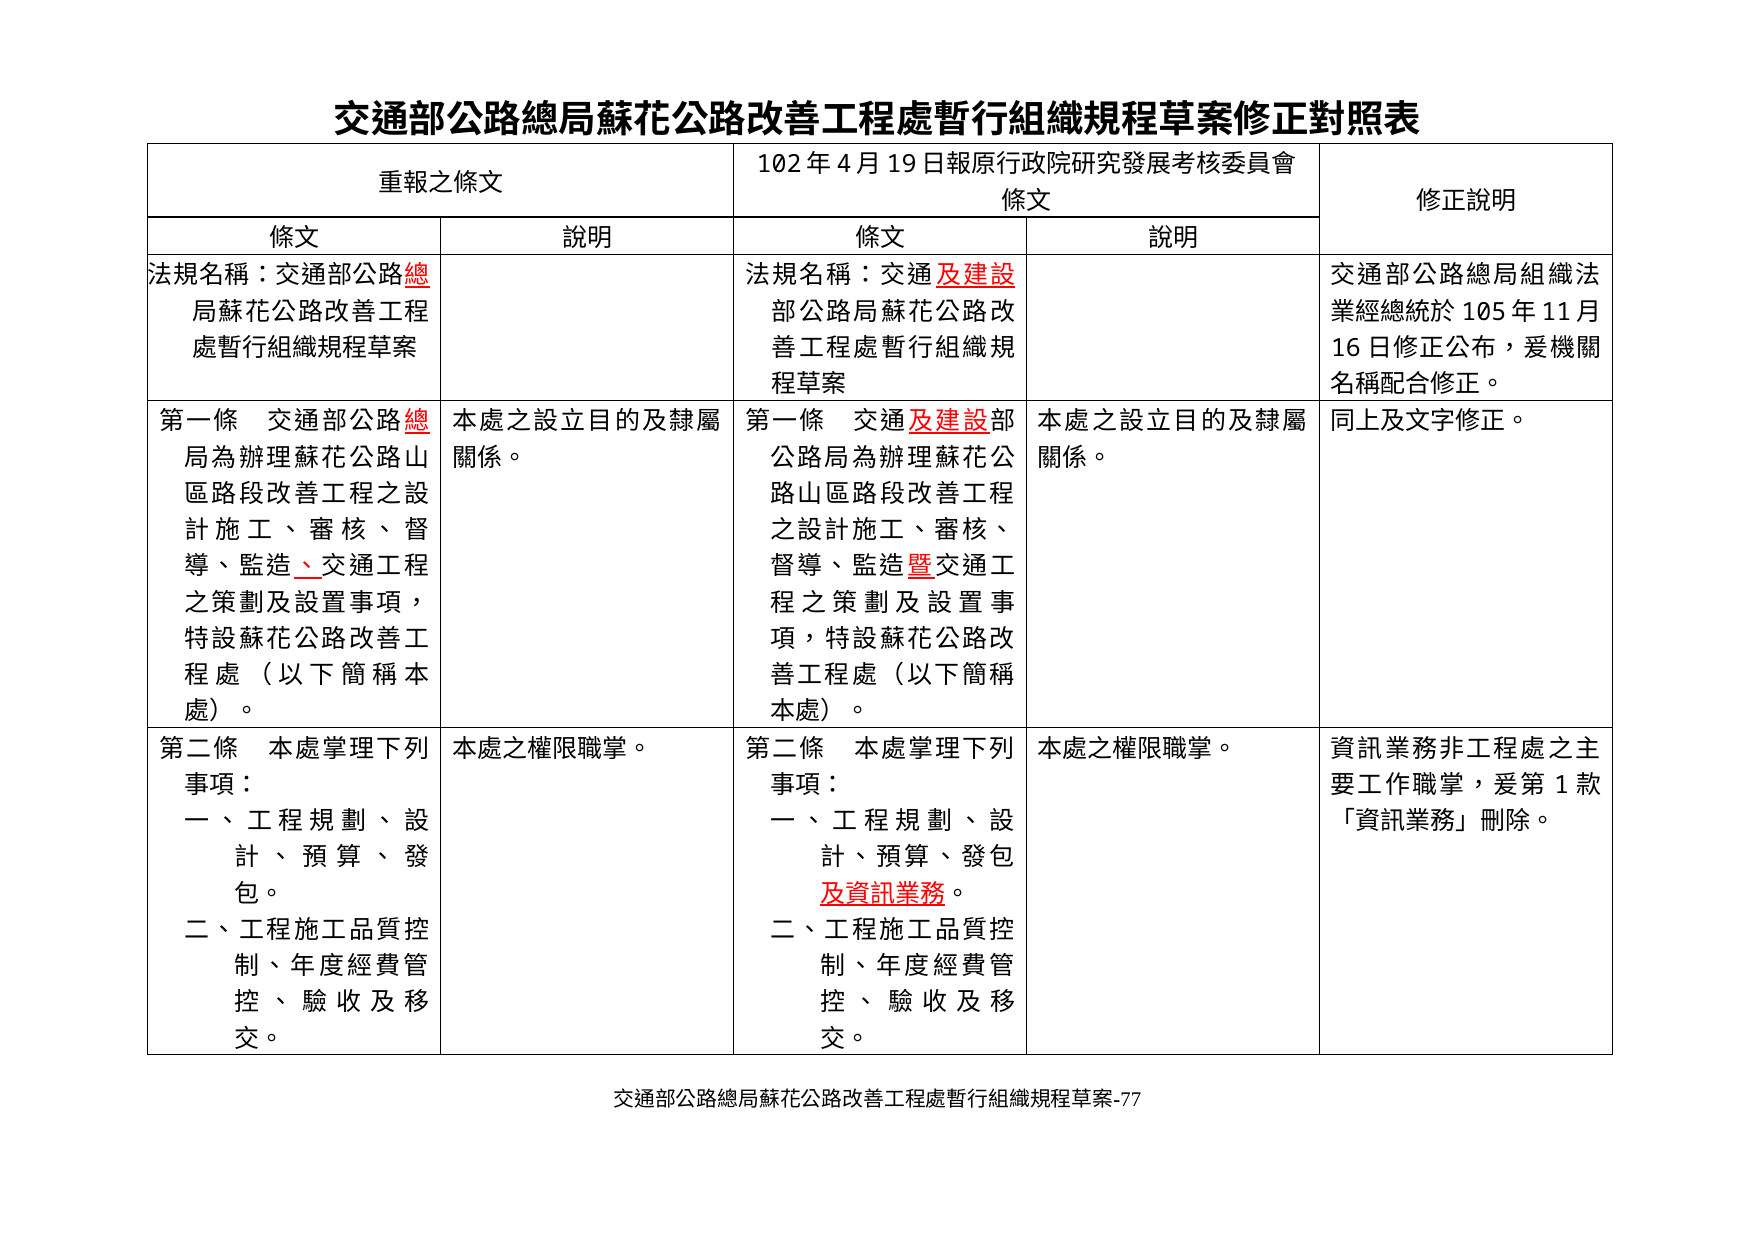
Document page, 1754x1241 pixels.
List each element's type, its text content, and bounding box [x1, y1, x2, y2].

table_cell 同上及文字修正。 [1320, 401, 1612, 727]
table_cell 第二條 本處掌理下列事項： 一、工程規劃、設計、預算、發包。 二、工程施工品質控制、年度經費管控、驗收及移交。 [148, 728, 440, 1054]
table_cell 資訊業務非工程處之主要工作職掌，爰第1款「資訊業務」刪除。 [1320, 728, 1612, 1054]
table_cell 法規名稱：交通部公路總局蘇花公路改善工程處暫行組織規程草案 [148, 255, 440, 400]
table_cell 說明 [1027, 218, 1319, 254]
table_cell 條文 [734, 218, 1026, 254]
table_cell 交通部公路總局組織法業經總統於105年11月16日修正公布，爰機關名稱配合修正。 [1320, 255, 1612, 400]
table_cell 本處之設立目的及隸屬關係。 [1027, 401, 1319, 727]
table_cell 第二條 本處掌理下列事項： 一、工程規劃、設計、預算、發包及資訊業務。 二、工程施工品質控制、年度經費管控、驗收及移交。 [734, 728, 1026, 1054]
table_header 修正說明 [1320, 144, 1612, 254]
table_cell 第一條 交通及建設部公路局為辦理蘇花公路山區路段改善工程之設計施工、審核、督導、監造暨交通工程之策劃及設置事項，特設蘇花公路改善工程處（以下簡稱本處）。 [734, 401, 1026, 727]
table_cell 本處之權限職掌。 [1027, 728, 1319, 1054]
table_cell 說明 [441, 218, 733, 254]
table_cell [1027, 255, 1319, 400]
text 交通部公路總局蘇花公路改善工程處暫行組織規程草案修正對照表 [148, 89, 1606, 143]
table_header 102年4月19日報原行政院研究發展考核委員會 條文 [734, 144, 1319, 216]
table_cell [441, 255, 733, 400]
table_header 重報之條文 [148, 144, 733, 216]
table_cell 第一條 交通部公路總局為辦理蘇花公路山區路段改善工程之設計施工、審核、督導、監造、交通工程之策劃及設置事項，特設蘇花公路改善工程處（以下簡稱本處）。 [148, 401, 440, 727]
table_cell 法規名稱：交通及建設部公路局蘇花公路改善工程處暫行組織規程草案 [734, 255, 1026, 400]
table_cell 條文 [148, 218, 440, 254]
table_cell 本處之設立目的及隸屬關係。 [441, 401, 733, 727]
table_cell 本處之權限職掌。 [441, 728, 733, 1054]
